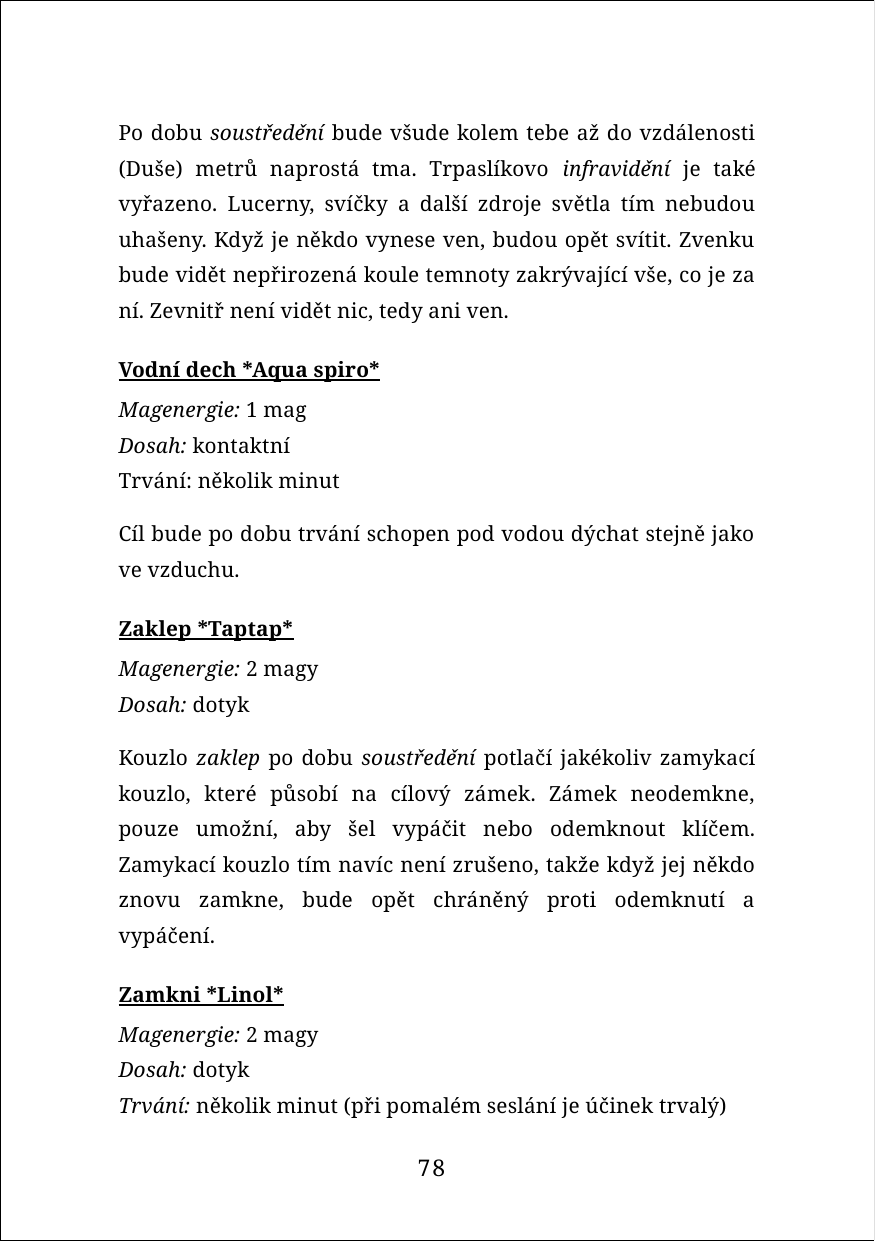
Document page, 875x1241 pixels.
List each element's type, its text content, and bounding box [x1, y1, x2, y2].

subtitle Zaklep *Taptap* [118, 614, 756, 643]
text Magenergie: 2 magy Dosah: dotyk Trvání: několik minut (při pomalém seslání je účinek trvalý) [118, 1020, 756, 1119]
text Kouzlo zaklep po dobu soustředění potlačí jakékoliv zamykací kouzlo, které působí na cílový zámek. Zámek neodemkne, pouze umožní, aby šel vypáčit nebo odemknout klíčem. Zamykací kouzlo tím navíc není zrušeno, takže když jej někdo znovu zamkne, bude opět chráněný proti odemknutí a vypáčení. [118, 743, 756, 949]
text Cíl bude po dobu trvání schopen pod vodou dýchat stejně jako ve vzduchu. [118, 519, 756, 583]
subtitle Zamkni *Linol* [118, 980, 756, 1008]
subtitle Vodní dech *Aqua spiro* [118, 355, 756, 383]
text Po dobu soustředění bude všude kolem tebe až do vzdálenosti (Duše) metrů naprostá tma. Trpaslíkovo infravidění je také vyřazeno. Lucerny, svíčky a další zdroje světla tím nebudou uhašeny. Když je někdo vynese ven, budou opět svítit. Zvenku bude vidět nepřirozená koule temnoty zakrývající vše, co je za ní. Zevnitř není vidět nic, tedy ani ven. [118, 118, 756, 324]
text Magenergie: 2 magy Dosah: dotyk [118, 654, 756, 718]
text Magenergie: 1 mag Dosah: kontaktní Trvání: několik minut [118, 395, 756, 495]
